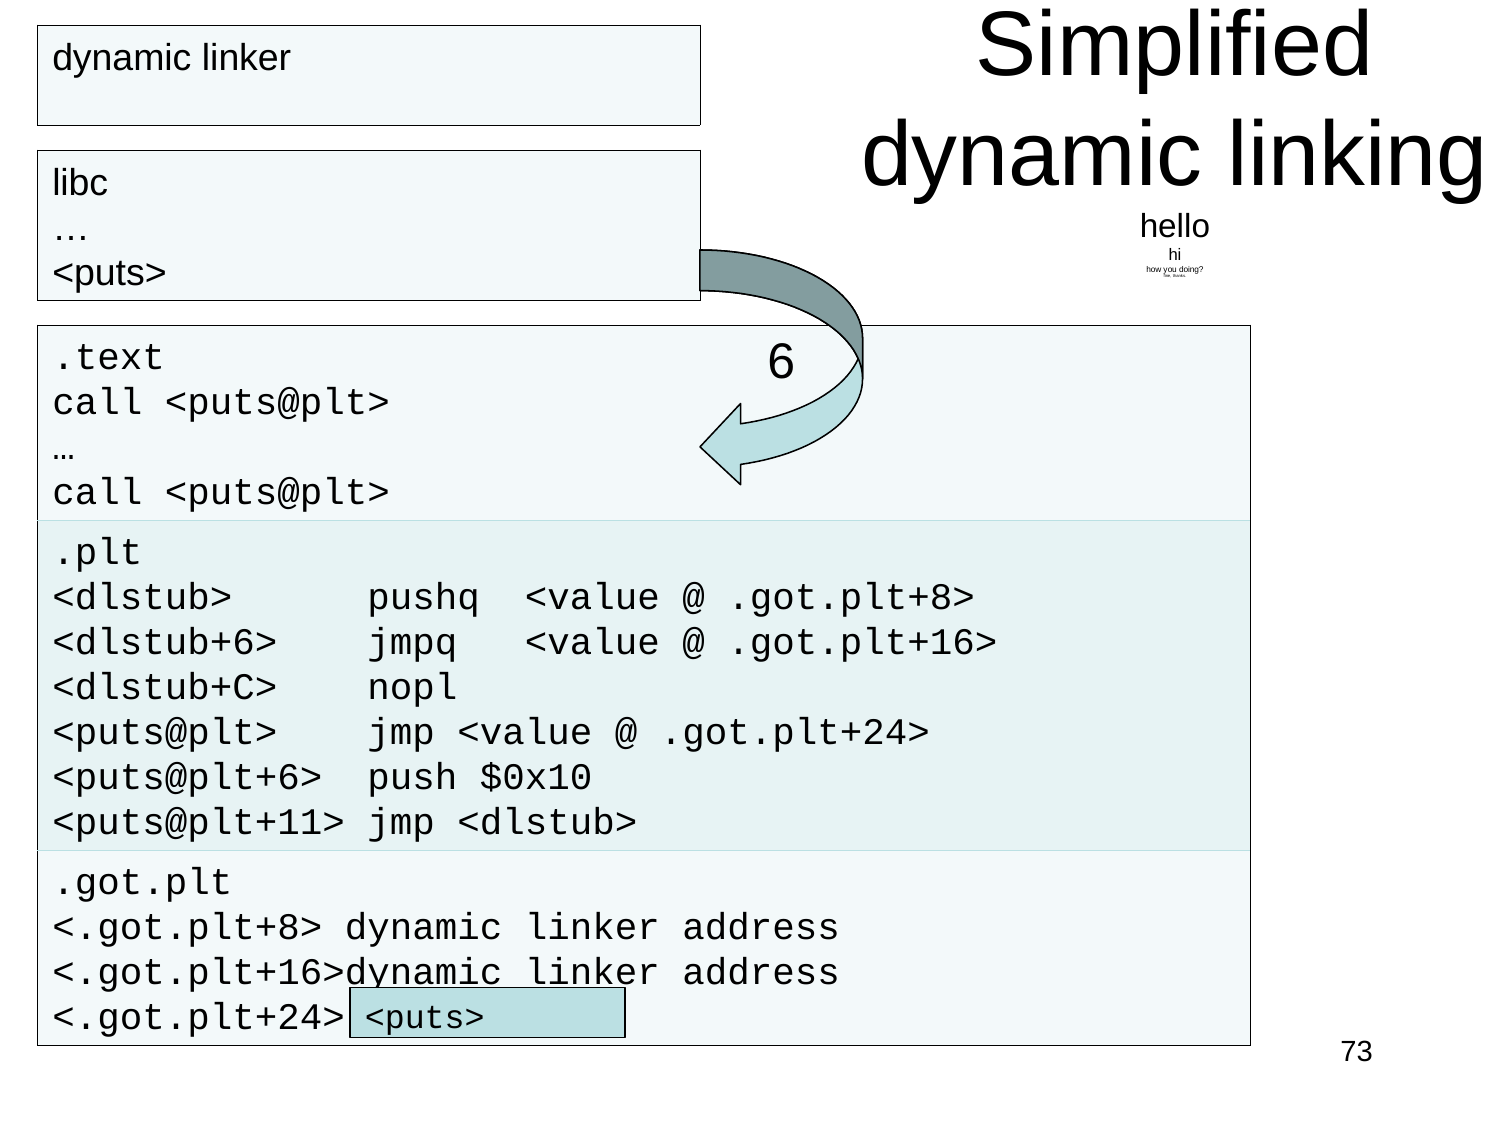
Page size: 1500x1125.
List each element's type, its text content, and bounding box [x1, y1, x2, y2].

table_cell .got.plt <.got.plt+8> dynamic linker address <.got.plt+16>dynamic linker address <.got.plt+24> [38, 851, 1250, 1045]
text_box [350, 987, 625, 1038]
table_cell .plt <dlstub> pushq <value @ .got.plt+8> <dlstub+6> jmpq <value @ .got.plt+16> <dlstub+C> nopl <puts@plt> jmp <value @ .got.plt+24> <puts@plt+6> push $0x10 <puts@plt+11> jmp <dlstub> [38, 521, 1250, 850]
table_header libc … <puts> [38, 151, 700, 300]
text_box 6 [699, 359, 863, 485]
text_box [1074, 1025, 1388, 1101]
table_header dynamic linker [38, 26, 700, 125]
table_header .text call <puts@plt> … call <puts@plt> [38, 326, 1250, 520]
title Simplified dynamic linking hello hi how you doing? fine, thanks. [425, 0, 1500, 287]
